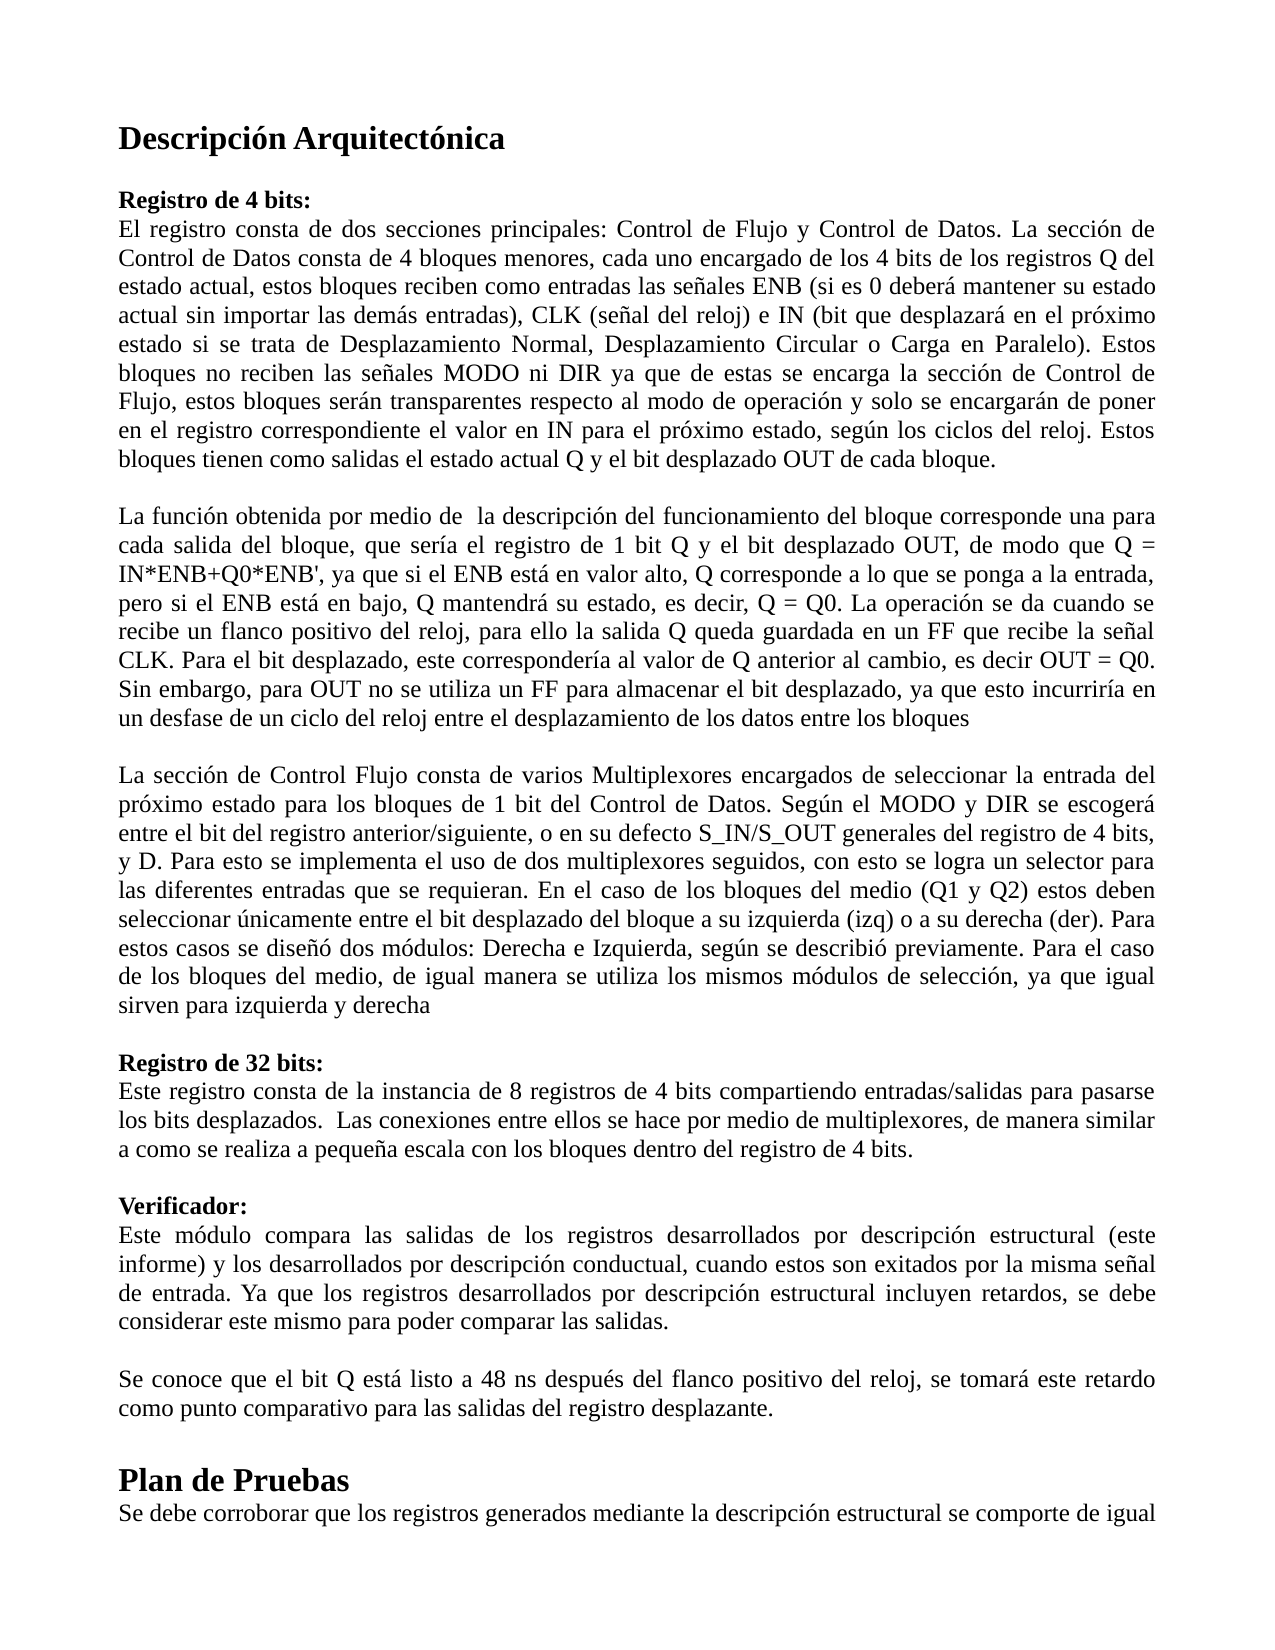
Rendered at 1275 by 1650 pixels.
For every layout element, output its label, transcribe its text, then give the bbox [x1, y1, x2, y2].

text La sección de Control Flujo consta de varios Multiplexores encargados de seleccionar la entrada del próximo estado para los bloques de 1 bit del Control de Datos. Según el MODO y DIR se escogerá entre el bit del registro anterior/siguiente, o en su defecto S_IN/S_OUT generales del registro de 4 bits, y D. Para esto se implementa el uso de dos multiplexores seguidos, con esto se logra un selector para las diferentes entradas que se requieran. En el caso de los bloques del medio (Q1 y Q2) estos deben seleccionar únicamente entre el bit desplazado del bloque a su izquierda (izq) o a su derecha (der). Para estos casos se diseñó dos módulos: Derecha e Izquierda, según se describió previamente. Para el caso de los bloques del medio, de igual manera se utiliza los mismos módulos de selección, ya que igual sirven para izquierda y derecha [118, 760, 1157, 1019]
text Registro de 32 bits: [118, 1048, 1157, 1076]
text Descripción Arquitectónica [118, 118, 1157, 156]
text Plan de Pruebas [118, 1460, 1157, 1498]
text Este módulo compara las salidas de los registros desarrollados por descripción estructural (este informe) y los desarrollados por descripción conductual, cuando estos son exitados por la misma señal de entrada. Ya que los registros desarrollados por descripción estructural incluyen retardos, se debe considerar este mismo para poder comparar las salidas. [118, 1220, 1157, 1335]
text La función obtenida por medio de la descripción del funcionamiento del bloque corresponde una para cada salida del bloque, que sería el registro de 1 bit Q y el bit desplazado OUT, de modo que Q = IN*ENB+Q0*ENB', ya que si el ENB está en valor alto, Q corresponde a lo que se ponga a la entrada, pero si el ENB está en bajo, Q mantendrá su estado, es decir, Q = Q0. La operación se da cuando se recibe un flanco positivo del reloj, para ello la salida Q queda guardada en un FF que recibe la señal CLK. Para el bit desplazado, este correspondería al valor de Q anterior al cambio, es decir OUT = Q0. Sin embargo, para OUT no se utiliza un FF para almacenar el bit desplazado, ya que esto incurriría en un desfase de un ciclo del reloj entre el desplazamiento de los datos entre los bloques [118, 501, 1157, 731]
text El registro consta de dos secciones principales: Control de Flujo y Control de Datos. La sección de Control de Datos consta de 4 bloques menores, cada uno encargado de los 4 bits de los registros Q del estado actual, estos bloques reciben como entradas las señales ENB (si es 0 deberá mantener su estado actual sin importar las demás entradas), CLK (señal del reloj) e IN (bit que desplazará en el próximo estado si se trata de Desplazamiento Normal, Desplazamiento Circular o Carga en Paralelo). Estos bloques no reciben las señales MODO ni DIR ya que de estas se encarga la sección de Control de Flujo, estos bloques serán transparentes respecto al modo de operación y solo se encargarán de poner en el registro correspondiente el valor en IN para el próximo estado, según los ciclos del reloj. Estos bloques tienen como salidas el estado actual Q y el bit desplazado OUT de cada bloque. [118, 214, 1157, 473]
text Registro de 4 bits: [118, 185, 1157, 214]
text Verificador: [118, 1191, 1157, 1220]
text Se debe corroborar que los registros generados mediante la descripción estructural se comporte de igual [118, 1498, 1157, 1527]
text Este registro consta de la instancia de 8 registros de 4 bits compartiendo entradas/salidas para pasarse los bits desplazados. Las conexiones entre ellos se hace por medio de multiplexores, de manera similar a como se realiza a pequeña escala con los bloques dentro del registro de 4 bits. [118, 1076, 1157, 1163]
text Se conoce que el bit Q está listo a 48 ns después del flanco positivo del reloj, se tomará este retardo como punto comparativo para las salidas del registro desplazante. [118, 1364, 1157, 1421]
